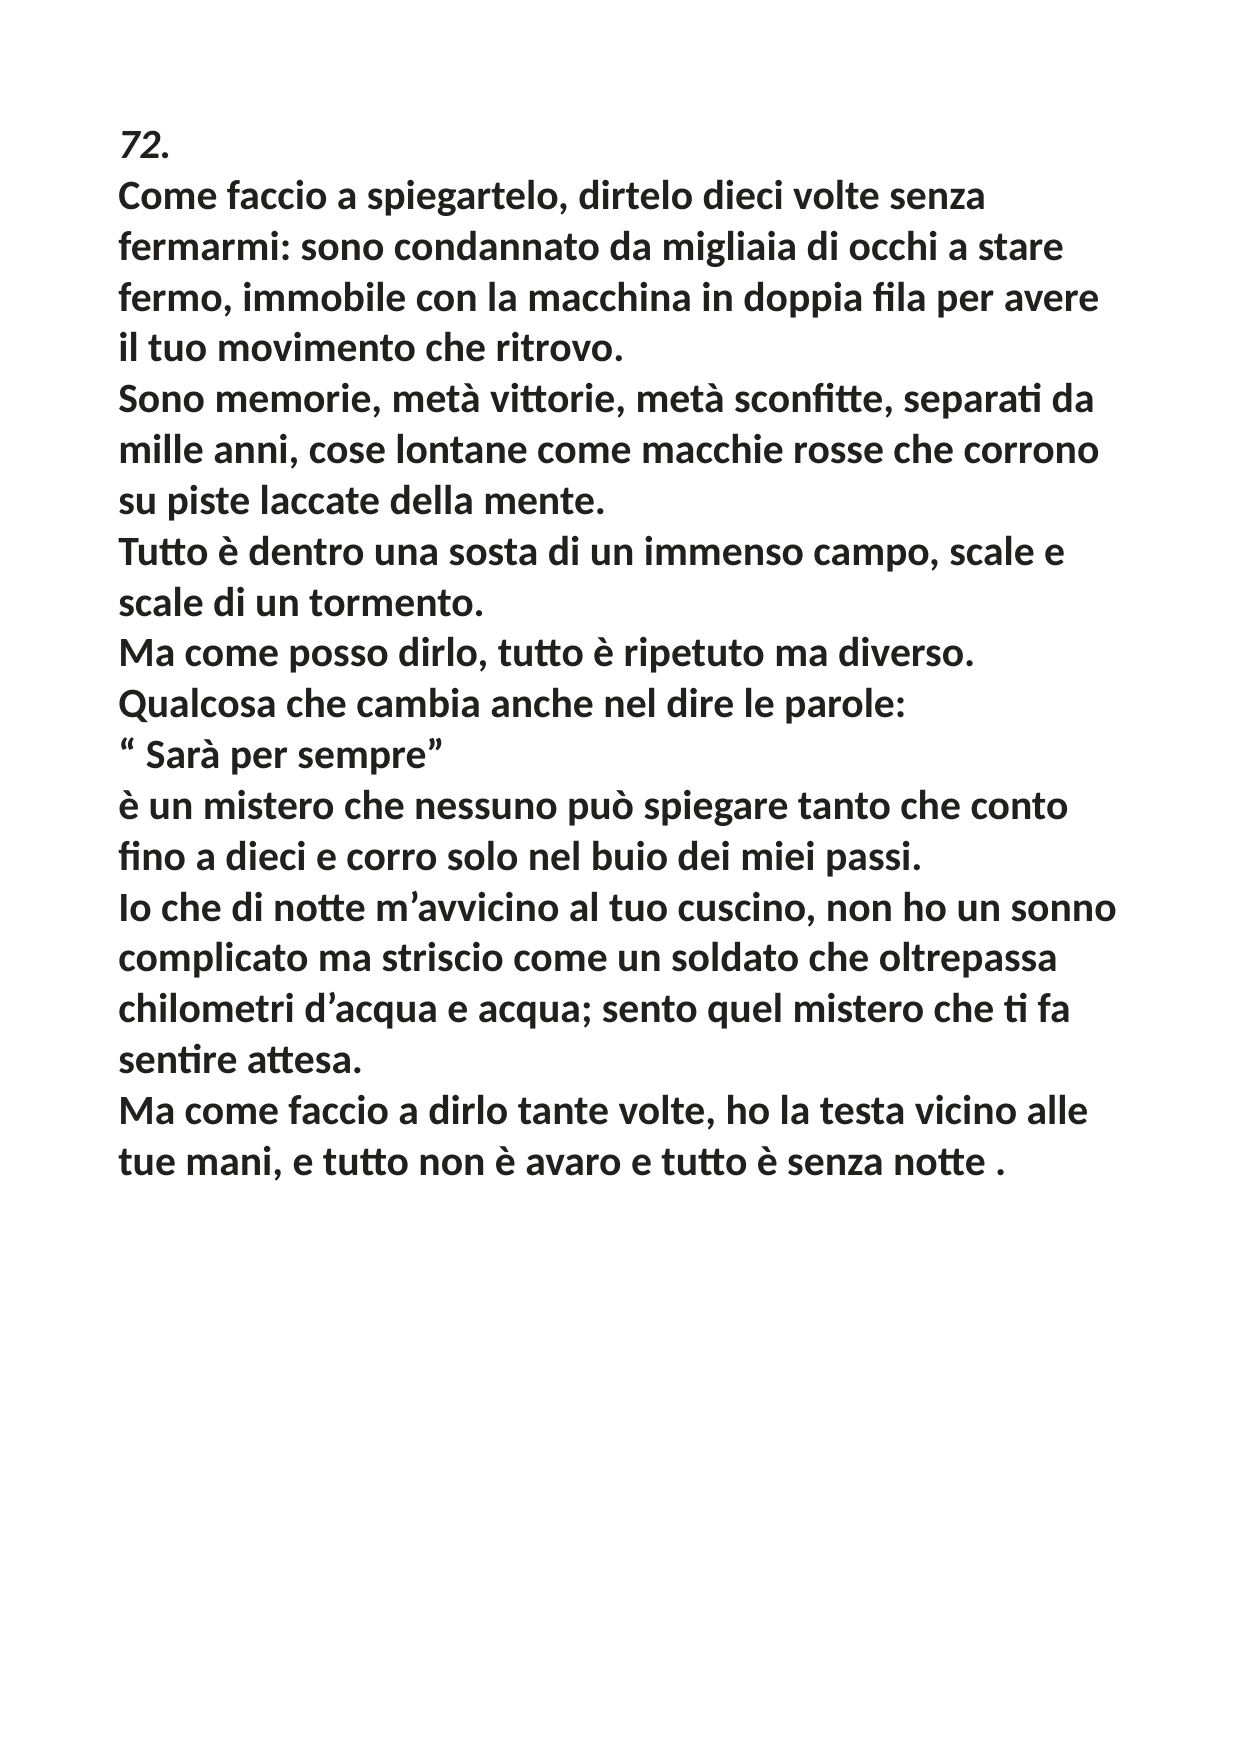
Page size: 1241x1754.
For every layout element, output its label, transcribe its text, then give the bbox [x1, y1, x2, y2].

text 72. [118, 118, 1122, 169]
text Ma come faccio a dirlo tante volte, ho la testa vicino alle tue mani, e tutto non è avaro e tutto è senza notte . [118, 1084, 1122, 1186]
text è un mistero che nessuno può spiegare tanto che conto fino a dieci e corro solo nel buio dei miei passi. [118, 779, 1122, 881]
text “ Sarà per sempre” [118, 728, 1122, 779]
text Ma come posso dirlo, tutto è ripetuto ma diverso. Qualcosa che cambia anche nel dire le parole: [118, 626, 1122, 728]
text Sono memorie, metà vittorie, metà sconfitte, separati da mille anni, cose lontane come macchie rosse che corrono su piste laccate della mente. [118, 372, 1122, 525]
text Come faccio a spiegartelo, dirtelo dieci volte senza fermarmi: sono condannato da migliaia di occhi a stare fermo, immobile con la macchina in doppia fila per avere il tuo movimento che ritrovo. [118, 169, 1122, 372]
text Io che di notte m’avvicino al tuo cuscino, non ho un sonno complicato ma striscio come un soldato che oltrepassa chilometri d’acqua e acqua; sento quel mistero che ti fa sentire attesa. [118, 881, 1122, 1084]
text Tutto è dentro una sosta di un immenso campo, scale e scale di un tormento. [118, 525, 1122, 626]
